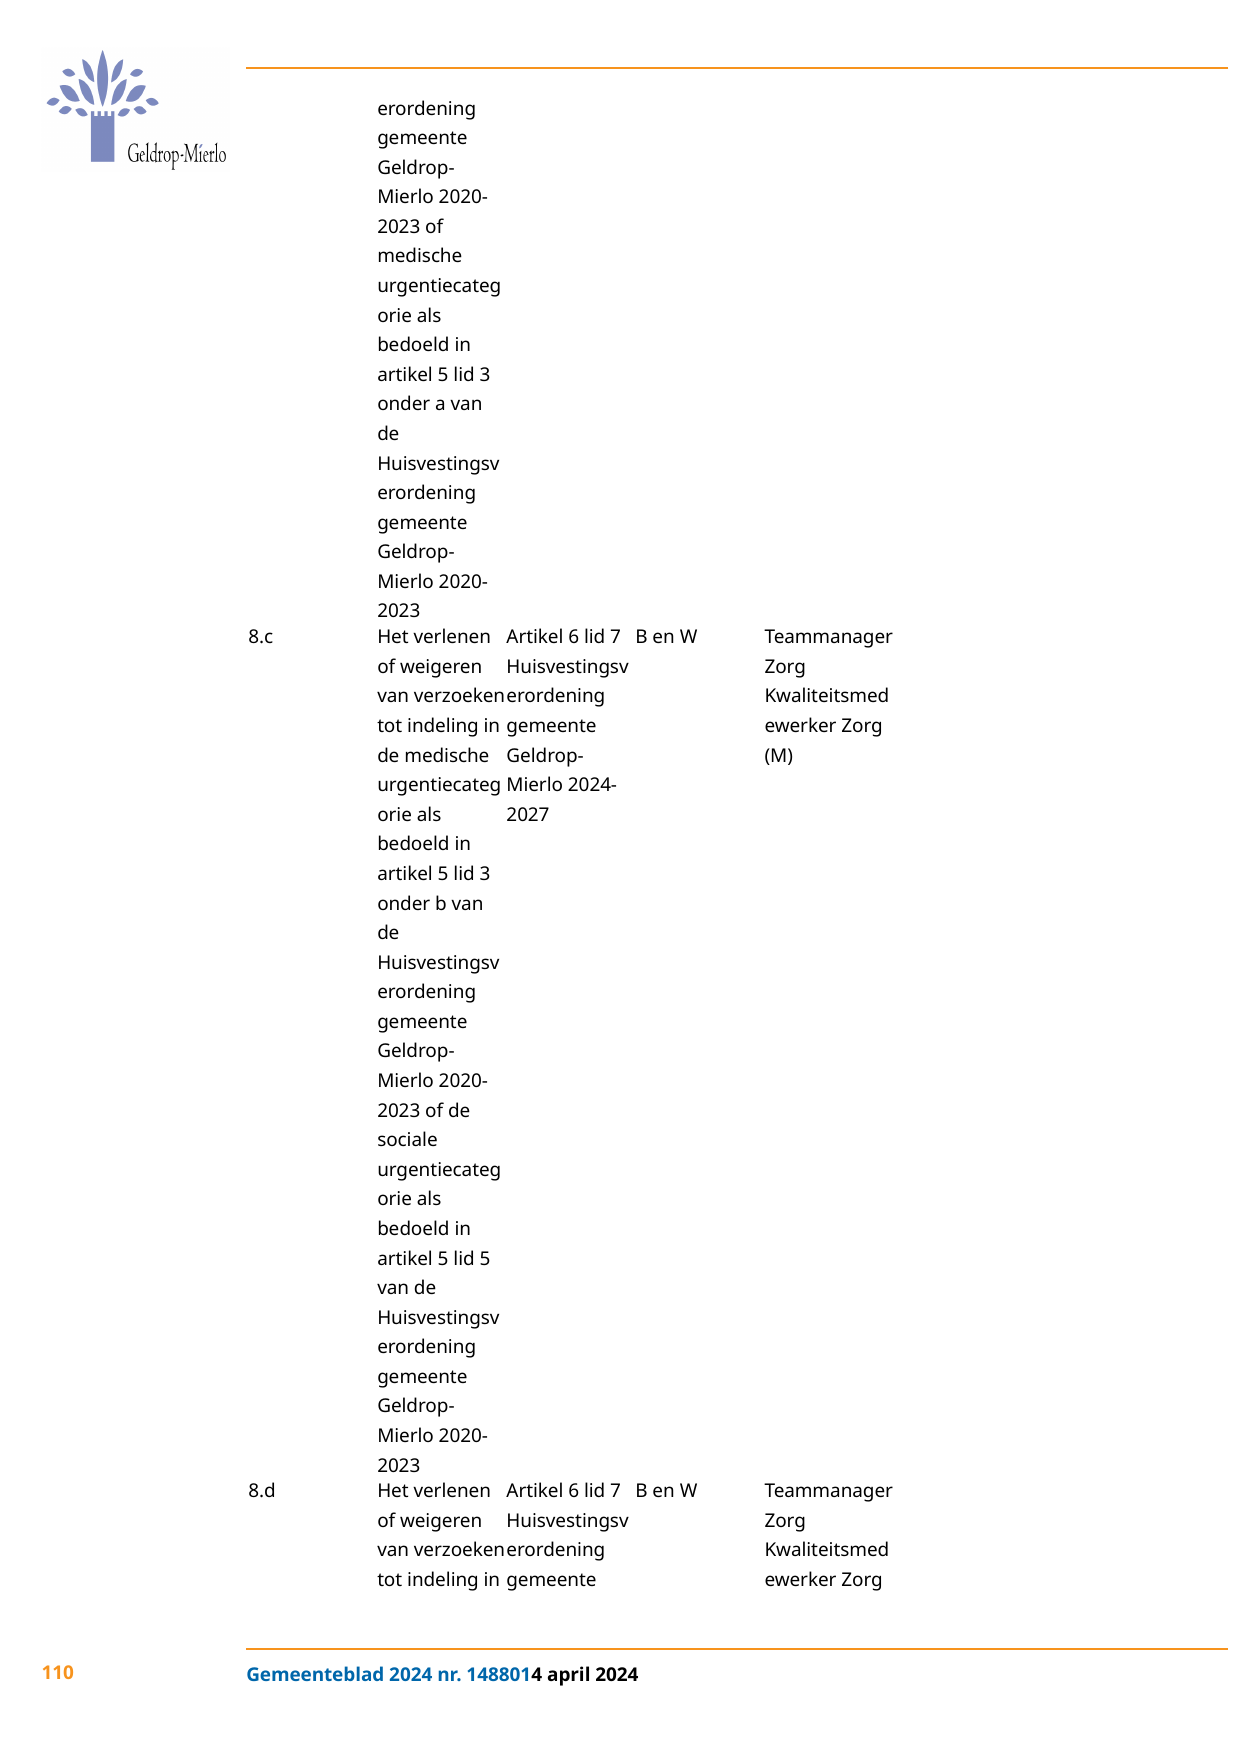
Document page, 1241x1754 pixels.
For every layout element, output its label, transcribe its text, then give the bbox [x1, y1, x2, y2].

table_cell 8.d [248, 1478, 377, 1592]
table_cell Artikel 6 lid 7 Huisvestingsverordening gemeente Geldrop-Mierlo 2024-2027 [506, 624, 635, 1477]
picture [41, 47, 231, 172]
table_cell Artikel 6 lid 7 Huisvestingsverordening gemeente [506, 1478, 635, 1592]
table_cell Teammanager Zorg Kwaliteitsmedewerker Zorg (M) [764, 624, 893, 1477]
table_cell 8.c [248, 624, 377, 1477]
table_cell Het verlenen of weigeren van verzoeken tot indeling in [377, 1478, 506, 1592]
table_cell B en W [635, 624, 764, 1477]
table_cell [894, 624, 1022, 1477]
table_cell [1023, 1478, 1152, 1592]
table_cell [894, 1478, 1022, 1592]
table_cell erordening gemeente Geldrop-Mierlo 2020-2023 of medische urgentiecategorie als bedoeld in artikel 5 lid 3 onder a van de Huisvestingsverordening gemeente Geldrop-Mierlo 2020-2023 [377, 95, 506, 623]
table_cell [1023, 624, 1152, 1477]
table_cell B en W [635, 1478, 764, 1592]
table_cell [248, 95, 377, 623]
table_cell Teammanager Zorg Kwaliteitsmedewerker Zorg [764, 1478, 893, 1592]
table_cell [506, 95, 635, 623]
table_cell Het verlenen of weigeren van verzoeken tot indeling in de medische urgentiecategorie als bedoeld in artikel 5 lid 3 onder b van de Huisvestingsverordening gemeente Geldrop-Mierlo 2020-2023 of de sociale urgentiecategorie als bedoeld in artikel 5 lid 5 van de Huisvestingsverordening gemeente Geldrop-Mierlo 2020-2023 [377, 624, 506, 1477]
table_cell [1023, 95, 1152, 623]
table_cell [894, 95, 1022, 623]
table_cell [764, 95, 893, 623]
table_cell [635, 95, 764, 623]
